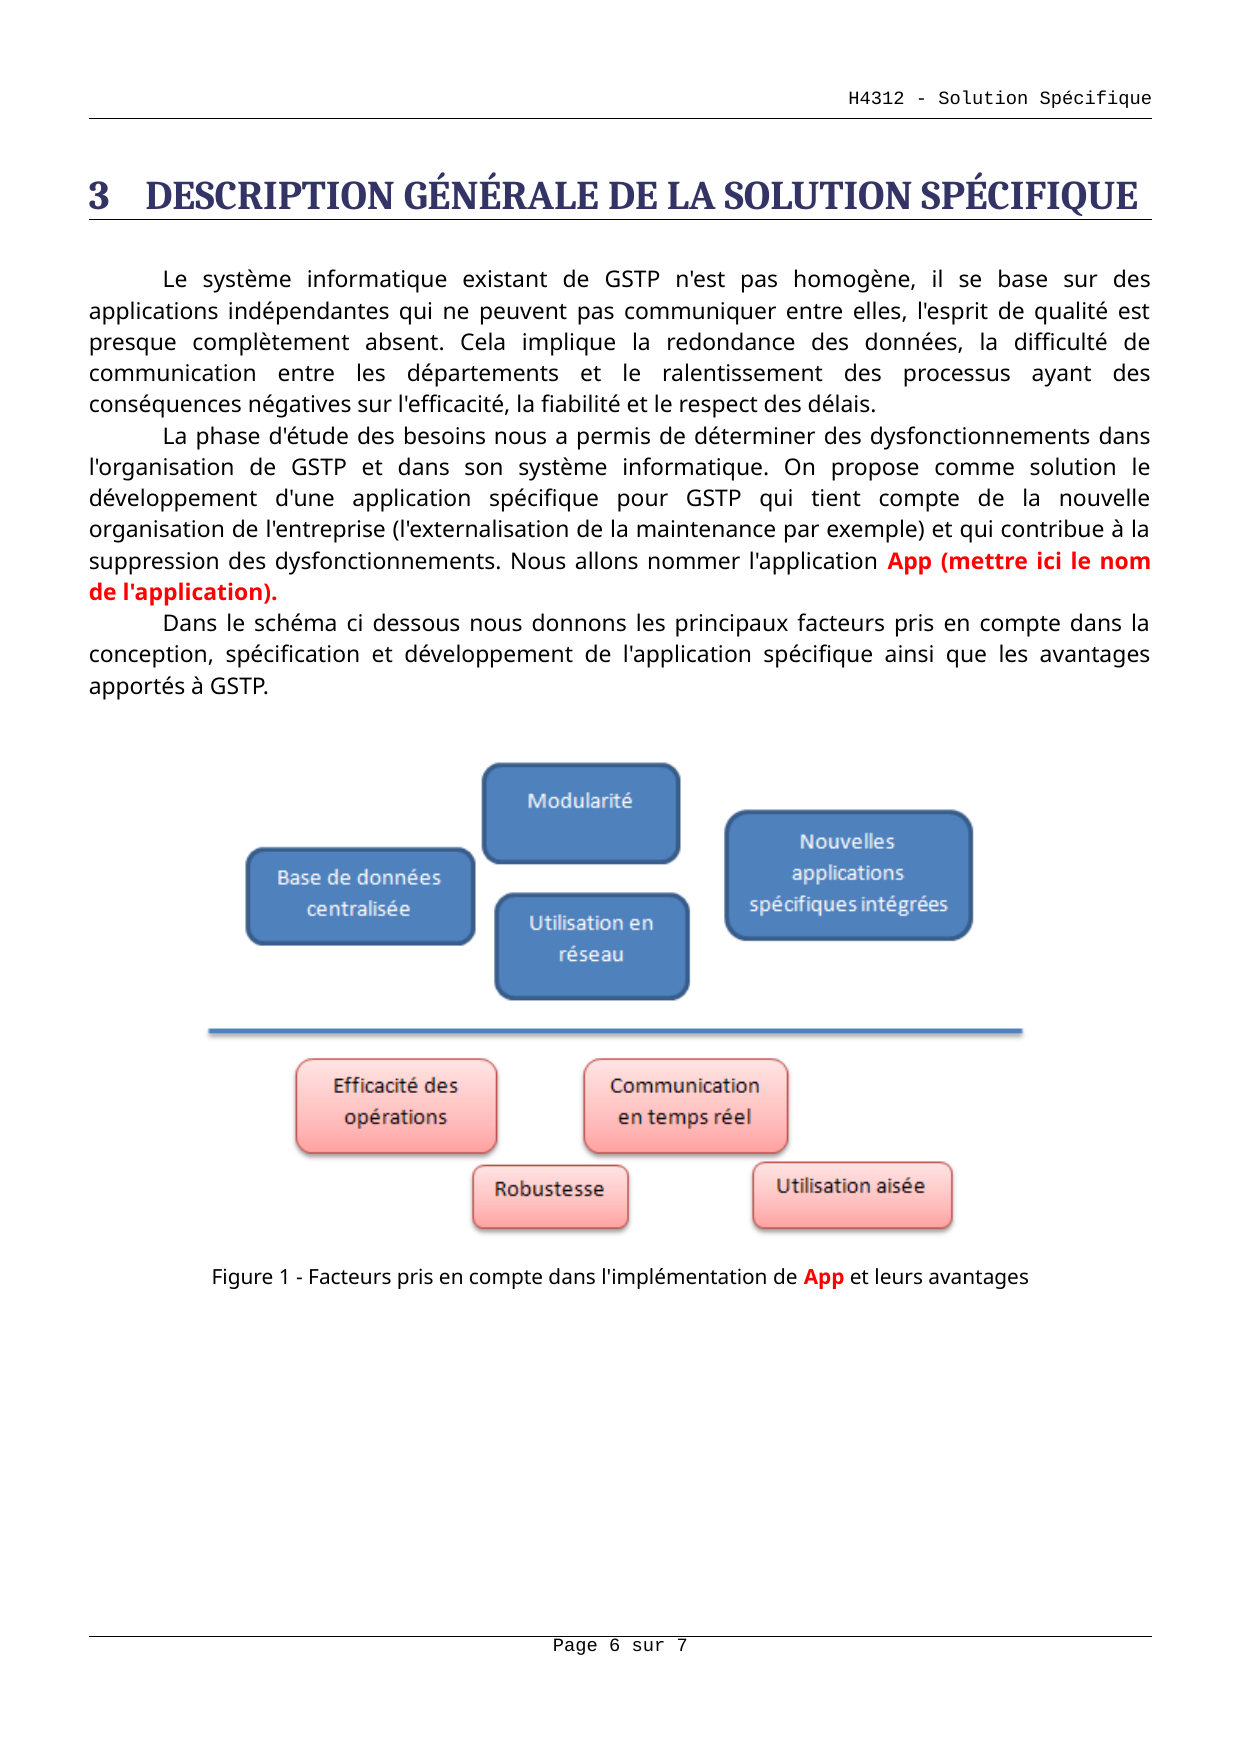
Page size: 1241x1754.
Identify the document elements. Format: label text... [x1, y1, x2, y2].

text Figure 1 - Facteurs pris en compte dans l'implémentation de App et leurs avantages [191, 1262, 1049, 1290]
text Le système informatique existant de GSTP n'est pas homogène, il se base sur des applications indépendantes qui ne peuvent pas communiquer entre elles, l'esprit de qualité est presque complètement absent. Cela implique la redondance des données, la difficulté de communication entre les départements et le ralentissement des processus ayant des conséquences négatives sur l'efficacité, la fiabilité et le respect des délais. [88, 263, 1152, 419]
text Dans le schéma ci dessous nous donnons les principaux facteurs pris en compte dans la conception, spécification et développement de l'application spécifique ainsi que les avantages apportés à GSTP. [88, 607, 1152, 701]
subtitle Description générale de la solution spécifique [88, 172, 1152, 219]
picture [191, 744, 1050, 1262]
text La phase d'étude des besoins nous a permis de déterminer des dysfonctionnements dans l'organisation de GSTP et dans son système informatique. On propose comme solution le développement d'une application spécifique pour GSTP qui tient compte de la nouvelle organisation de l'entreprise (l'externalisation de la maintenance par exemple) et qui contribue à la suppression des dysfonctionnements. Nous allons nommer l'application App (mettre ici le nom de l'application). [88, 419, 1152, 607]
